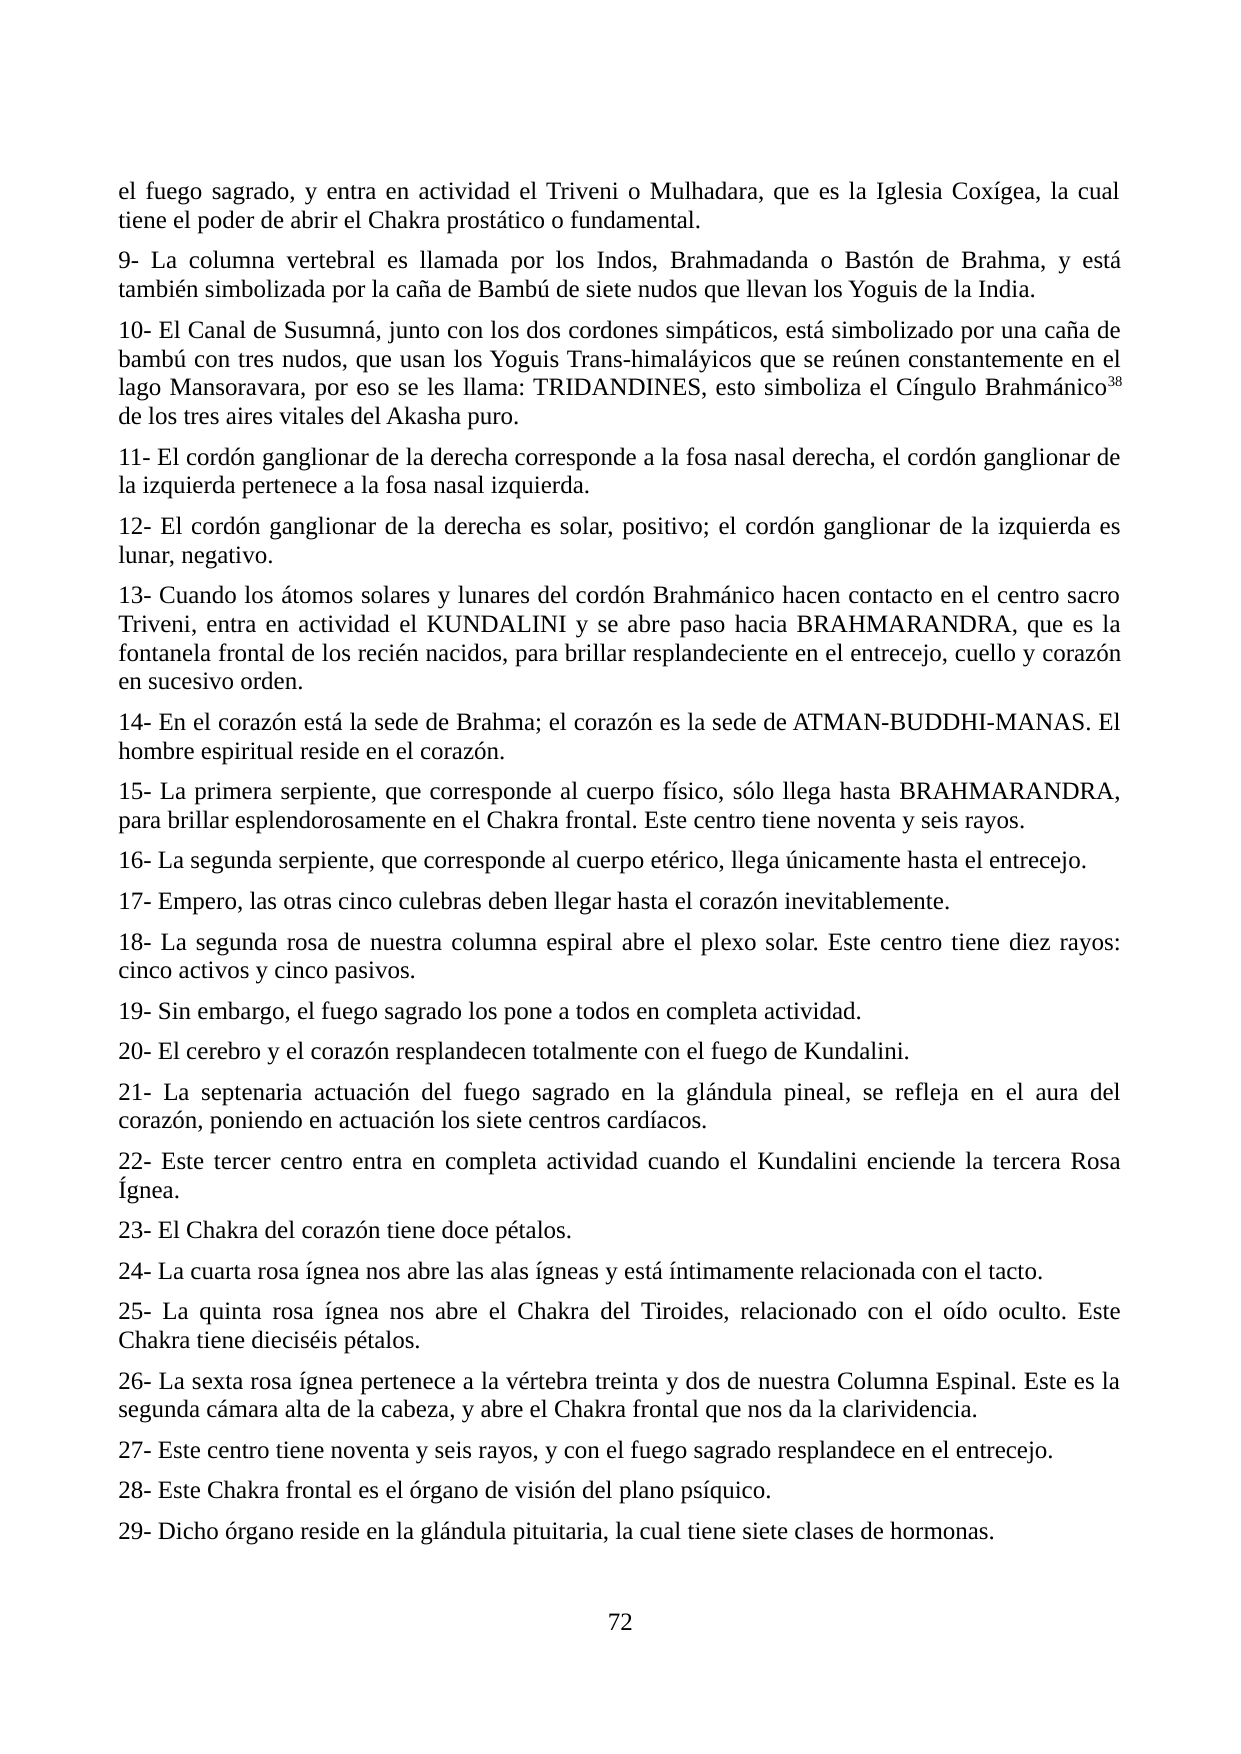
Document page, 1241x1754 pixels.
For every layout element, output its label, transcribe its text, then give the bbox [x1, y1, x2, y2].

text 24- La cuarta rosa ígnea nos abre las alas ígneas y está íntimamente relacionada con el tacto. [118, 1256, 1122, 1285]
text 23- El Chakra del corazón tiene doce pétalos. [118, 1215, 1122, 1244]
text 9- La columna vertebral es llamada por los Indos, Brahmadanda o Bastón de Brahma, y está también simbolizada por la caña de Bambú de siete nudos que llevan los Yoguis de la India. [118, 246, 1122, 303]
text 26- La sexta rosa ígnea pertenece a la vértebra treinta y dos de nuestra Columna Espinal. Este es la segunda cámara alta de la cabeza, y abre el Chakra frontal que nos da la clarividencia. [118, 1366, 1122, 1423]
text 25- La quinta rosa ígnea nos abre el Chakra del Tiroides, relacionado con el oído oculto. Este Chakra tiene dieciséis pétalos. [118, 1296, 1122, 1354]
text 27- Este centro tiene noventa y seis rayos, y con el fuego sagrado resplandece en el entrecejo. [118, 1435, 1122, 1464]
text 21- La septenaria actuación del fuego sagrado en la glándula pineal, se refleja en el aura del corazón, poniendo en actuación los siete centros cardíacos. [118, 1077, 1122, 1134]
text 28- Este Chakra frontal es el órgano de visión del plano psíquico. [118, 1476, 1122, 1504]
text 18- La segunda rosa de nuestra columna espiral abre el plexo solar. Este centro tiene diez rayos: cinco activos y cinco pasivos. [118, 927, 1122, 984]
text 19- Sin embargo, el fuego sagrado los pone a todos en completa actividad. [118, 996, 1122, 1024]
text 22- Este tercer centro entra en completa actividad cuando el Kundalini enciende la tercera Rosa Ígnea. [118, 1146, 1122, 1204]
text 29- Dicho órgano reside en la glándula pituitaria, la cual tiene siete clases de hormonas. [118, 1516, 1122, 1545]
text 12- El cordón ganglionar de la derecha es solar, positivo; el cordón ganglionar de la izquierda es lunar, negativo. [118, 511, 1122, 568]
text 15- La primera serpiente, que corresponde al cuerpo físico, sólo llega hasta BRAHMARANDRA, para brillar esplendorosamente en el Chakra frontal. Este centro tiene noventa y seis rayos. [118, 776, 1122, 834]
text 14- En el corazón está la sede de Brahma; el corazón es la sede de ATMAN-BUDDHI-MANAS. El hombre espiritual reside en el corazón. [118, 707, 1122, 764]
text 20- El cerebro y el corazón resplandecen totalmente con el fuego de Kundalini. [118, 1036, 1122, 1065]
text el fuego sagrado, y entra en actividad el Triveni o Mulhadara, que es la Iglesia Coxígea, la cual tiene el poder de abrir el Chakra prostático o fundamental. [118, 176, 1122, 234]
text 17- Empero, las otras cinco culebras deben llegar hasta el corazón inevitablemente. [118, 886, 1122, 915]
text 16- La segunda serpiente, que corresponde al cuerpo etérico, llega únicamente hasta el entrecejo. [118, 846, 1122, 874]
text 10- El Canal de Susumná, junto con los dos cordones simpáticos, está simbolizado por una caña de bambú con tres nudos, que usan los Yoguis Trans-himaláyicos que se reúnen constantemente en el lago Mansoravara, por eso se les llama: TRIDANDINES, esto simboliza el Cíngulo Brahmánico de los tres aires vitales del Akasha puro. [118, 315, 1122, 430]
text 13- Cuando los átomos solares y lunares del cordón Brahmánico hacen contacto en el centro sacro Triveni, entra en actividad el KUNDALINI y se abre paso hacia BRAHMARANDRA, que es la fontanela frontal de los recién nacidos, para brillar resplandeciente en el entrecejo, cuello y corazón en sucesivo orden. [118, 580, 1122, 695]
text 11- El cordón ganglionar de la derecha corresponde a la fosa nasal derecha, el cordón ganglionar de la izquierda pertenece a la fosa nasal izquierda. [118, 442, 1122, 499]
